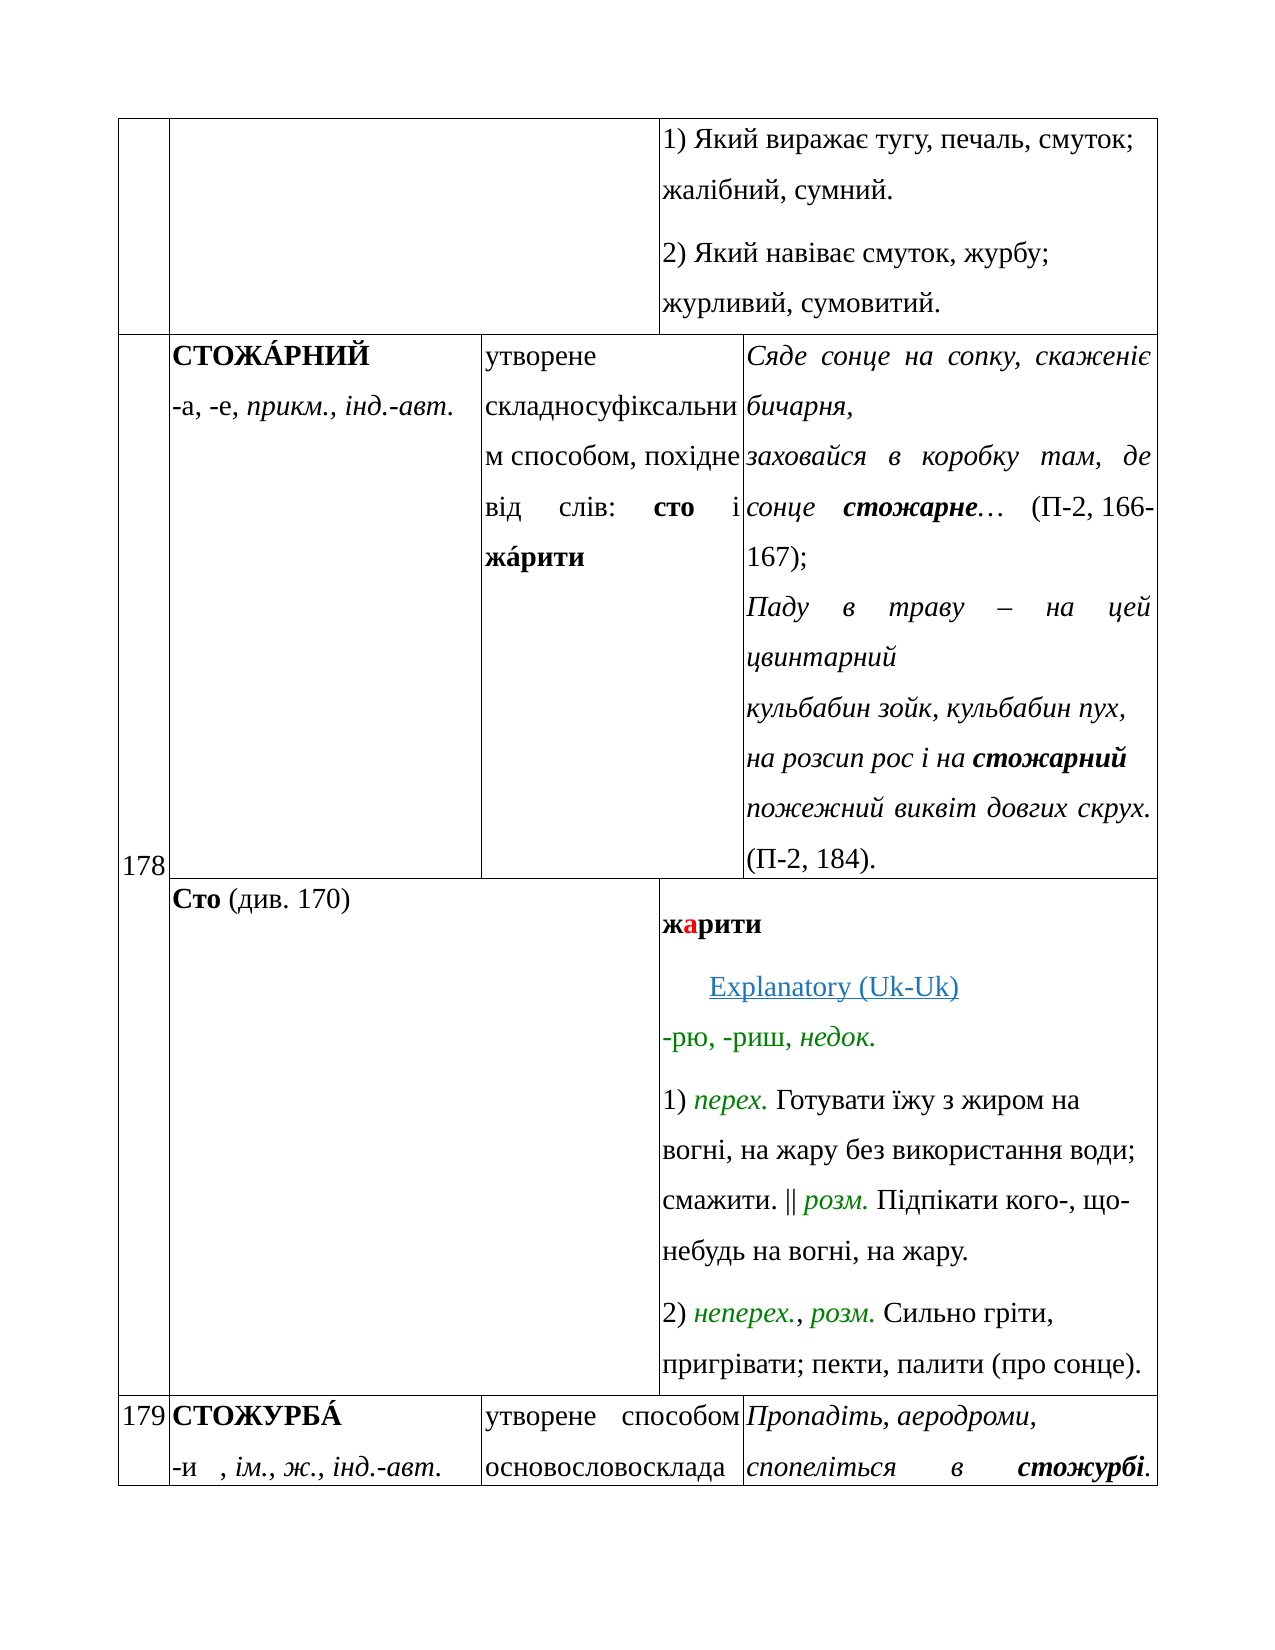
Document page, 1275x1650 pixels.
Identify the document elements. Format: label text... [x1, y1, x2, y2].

table_cell 1) Який виражає тугу, печаль, смуток; жалібний, сумний. 2) Який навіває смуток, журбу; журливий, сумовитий. [660, 119, 1157, 334]
table_cell [119, 119, 169, 334]
table_cell 179 [119, 1396, 169, 1485]
table_cell жарити Explanatory (Uk-Uk) -рю, -риш, недок. 1) перех. Готувати їжу з жиром на вогні, на жару без використання води; смажити. || розм. Підпікати кого-, що-небудь на вогні, на жару. 2) неперех., розм. Сильно гріти, пригрівати; пекти, палити (про сонце). [660, 879, 1157, 1395]
table_cell утворене складносуфіксальним способом, похідне від слів: сто і жáрити [482, 335, 743, 877]
table_cell утворене способом основословосклада [482, 1396, 743, 1485]
table_cell Сто (див. 170) [170, 879, 659, 1395]
table_cell Стожáрний -а, -е, прикм., інд.-авт. [170, 335, 481, 877]
table_cell Сяде сонце на сопку, скаженіє бичарня, заховайся в коробку там, де сонце стожарне… (П‑2, 166-167); Паду в траву – на цей цвинтарний кульбабин зойк, кульбабин пух, на розсип рос і на стожарний пожежний виквіт довгих скрух. (П‑2, 184). [744, 335, 1157, 877]
table_cell 178 [119, 335, 169, 1395]
table_cell Стожурбá -и, ім., ж., інд.-авт. [170, 1396, 481, 1485]
table_cell [170, 119, 659, 334]
table_cell Пропадіть, аеродроми, спопеліться в стожурбі. [744, 1396, 1157, 1485]
